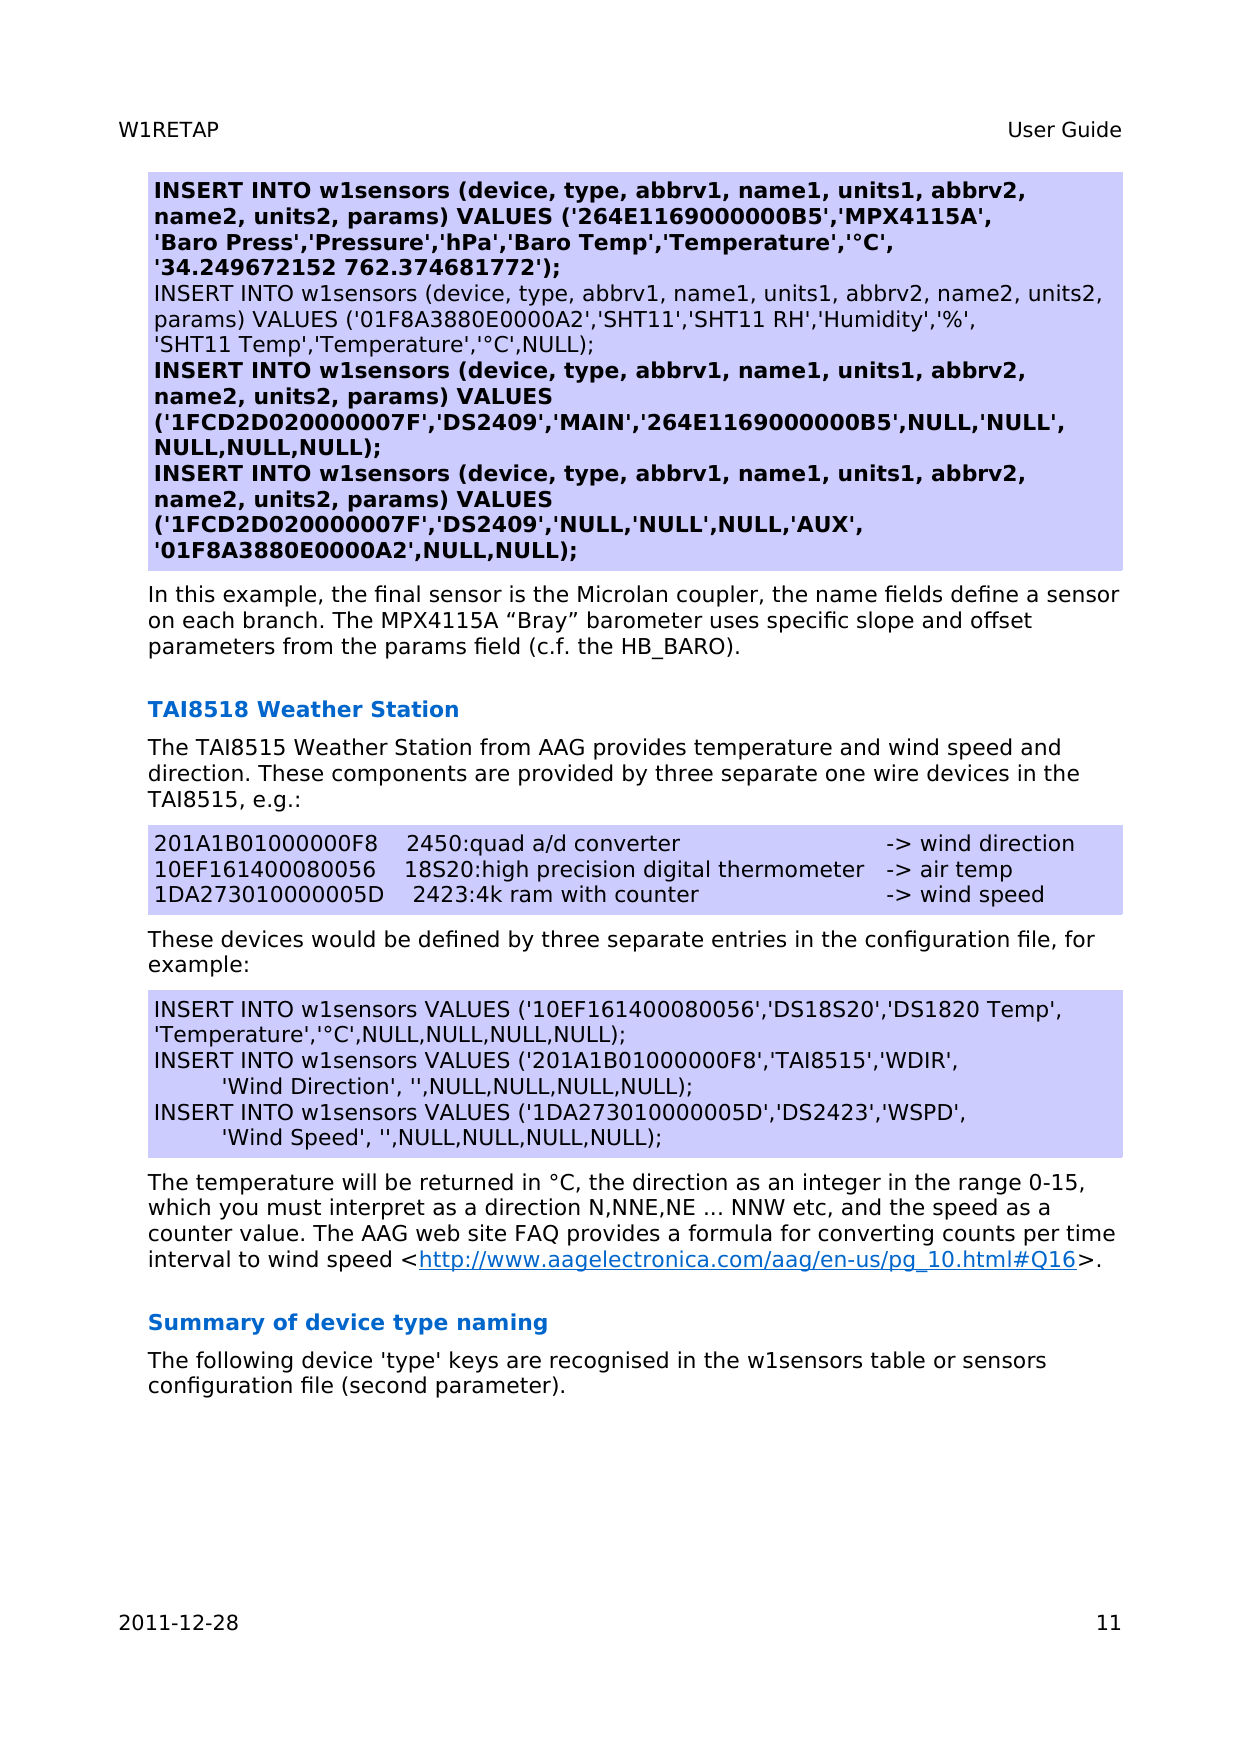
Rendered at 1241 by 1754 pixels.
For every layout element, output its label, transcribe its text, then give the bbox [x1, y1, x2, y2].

text In this example, the final sensor is the Microlan coupler, the name fields define a sensor on each branch. The MPX4115A “Bray” barometer uses specific slope and offset parameters from the params field (c.f. the HB_BARO). [148, 582, 1122, 659]
text 201A1B01000000F8 2450:quad a/d converter -> wind direction 10EF161400080056 18S20:high precision digital thermometer -> air temp 1DA273010000005D 2423:4k ram with counter -> wind speed [149, 826, 1122, 914]
text The temperature will be returned in °C, the direction as an integer in the range 0-15, which you must interpret as a direction N,NNE,NE ... NNW etc, and the speed as a counter value. The AAG web site FAQ provides a formula for converting counts per time interval to wind speed <http://www.aagelectronica.com/aag/en-us/pg_10.html#Q16>. [148, 1169, 1122, 1272]
text INSERT INTO w1sensors VALUES ('10EF161400080056','DS18S20','DS1820 Temp', 'Temperature','°C',NULL,NULL,NULL,NULL); INSERT INTO w1sensors VALUES ('201A1B01000000F8','TAI8515','WDIR', 'Wind Direction', '',NULL,NULL,NULL,NULL); INSERT INTO w1sensors VALUES ('1DA273010000005D','DS2423','WSPD', 'Wind Speed', '',NULL,NULL,NULL,NULL); [149, 991, 1122, 1157]
text The following device 'type' keys are recognised in the w1sensors table or sensors configuration file (second parameter). [148, 1348, 1122, 1399]
text INSERT INTO w1sensors (device, type, abbrv1, name1, units1, abbrv2, name2, units2, params) VALUES ('264E1169000000B5','MPX4115A', 'Baro Press','Pressure','hPa','Baro Temp','Temperature','°C', '34.249672152 762.374681772'); INSERT INTO w1sensors (device, type, abbrv1, name1, units1, abbrv2, name2, units2, params) VALUES ('01F8A3880E0000A2','SHT11','SHT11 RH','Humidity','%', 'SHT11 Temp','Temperature','°C',NULL); INSERT INTO w1sensors (device, type, abbrv1, name1, units1, abbrv2, name2, units2, params) VALUES ('1FCD2D020000007F','DS2409','MAIN','264E1169000000B5',NULL,'NULL', NULL,NULL,NULL); INSERT INTO w1sensors (device, type, abbrv1, name1, units1, abbrv2, name2, units2, params) VALUES ('1FCD2D020000007F','DS2409','NULL,'NULL',NULL,'AUX', '01F8A3880E0000A2',NULL,NULL); [149, 173, 1122, 570]
text These devices would be defined by three separate entries in the configuration file, for example: [148, 926, 1122, 978]
subtitle Summary of device type naming [148, 1309, 1122, 1335]
subtitle TAI8518 Weather Station [148, 697, 1122, 723]
text The TAI8515 Weather Station from AAG provides temperature and wind speed and direction. These components are provided by three separate one wire devices in the TAI8515, e.g.: [148, 735, 1122, 812]
